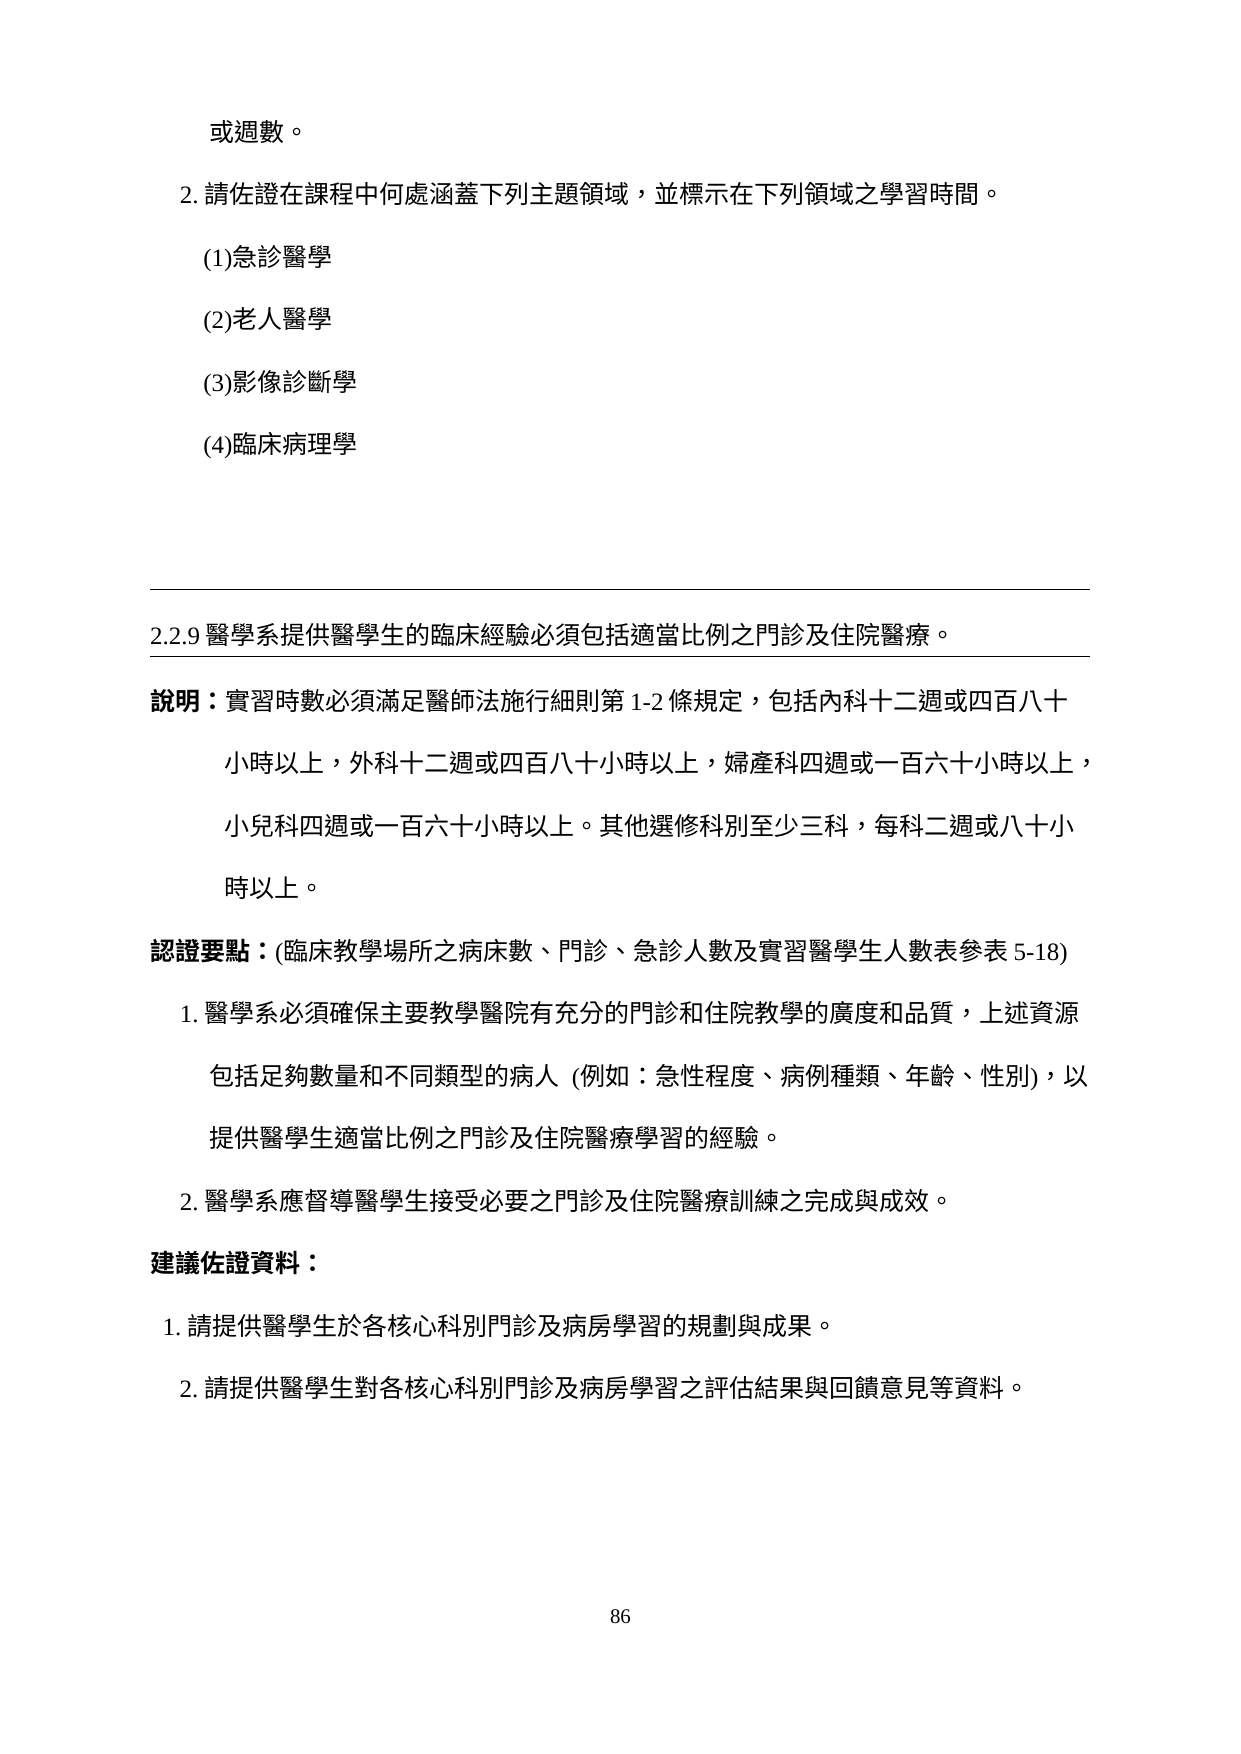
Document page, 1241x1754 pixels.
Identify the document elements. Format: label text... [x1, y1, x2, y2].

list 老人醫學 [203, 276, 1090, 339]
text 2. 請提供醫學生對各核心科別門診及病房學習之評估結果與回饋意見等資料。 [179, 1345, 1090, 1407]
text 說明：實習時數必須滿足醫師法施行細則第1-2條規定，包括內科十二週或四百八十小時以上，外科十二週或四百八十小時以上，婦產科四週或一百六十小時以上，小兒科四週或一百六十小時以上。其他選修科別至少三科，每科二週或八十小時以上。 [150, 657, 1090, 907]
list 醫學系應督導醫學生接受必要之門診及住院醫療訓練之完成與成效。 [179, 1157, 1090, 1220]
text 建議佐證資料： [150, 1220, 1090, 1282]
list 臨床病理學 [203, 401, 1090, 464]
list 請佐證在課程中何處涵蓋下列主題領域，並標示在下列領域之學習時間。 [179, 151, 1090, 214]
text 1. 請提供醫學生於各核心科別門診及病房學習的規劃與成果。 [150, 1282, 1090, 1345]
list 醫學系必須確保主要教學醫院有充分的門診和住院教學的廣度和品質，上述資源包括足夠數量和不同類型的病人 (例如：急性程度、病例種類、年齡、性別)，以提供醫學生適當比例之門診及住院醫療學習的經驗。 [179, 970, 1090, 1157]
text 認證要點：(臨床教學場所之病床數、門診、急診人數及實習醫學生人數表參表5-18) [150, 907, 1090, 970]
list 或週數。 [179, 89, 1090, 151]
list 急診醫學 [203, 214, 1090, 276]
list 影像診斷學 [203, 339, 1090, 401]
text 2.2.9醫學系提供醫學生的臨床經驗必須包括適當比例之門診及住院醫療。 [150, 590, 1090, 656]
